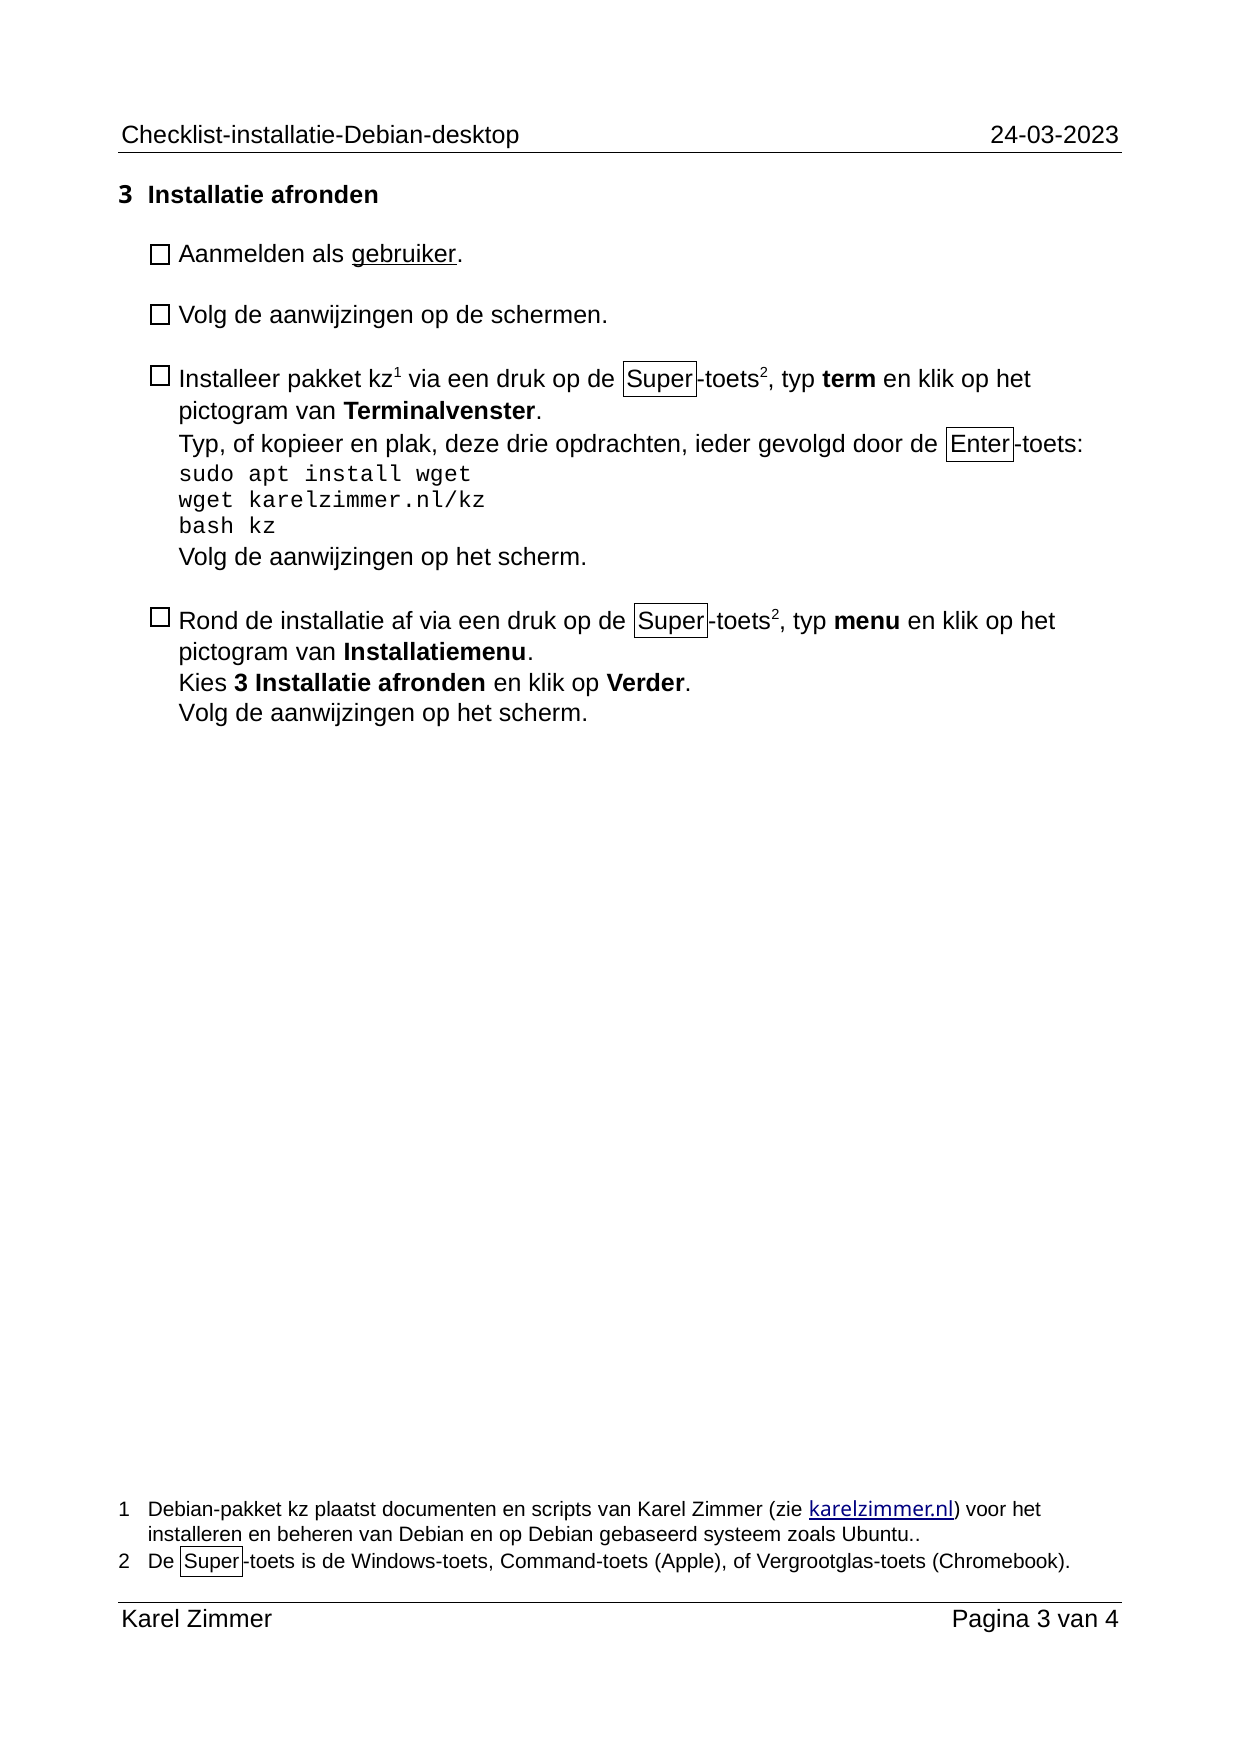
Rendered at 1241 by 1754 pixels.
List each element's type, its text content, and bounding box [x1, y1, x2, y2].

table_cell [141, 269, 177, 300]
table_cell Installeer pakket kz via een druk op de Super-toets, typ term en klik op het pictogram van Terminalvenster. [177, 360, 1121, 426]
table_cell Rond de installatie af via een druk op de Super-toets2, typ menu en klik op het pictogram van Installatiemenu. [177, 602, 1121, 667]
table_cell Volg de aanwijzingen op de schermen. [177, 300, 1121, 330]
table_cell Kies 3 Installatie afronden en klik op Verder. [177, 667, 1121, 698]
table_cell Volg de aanwijzingen op het scherm. [177, 698, 1121, 728]
table_cell [177, 269, 1121, 300]
list Installatie afronden [118, 177, 1122, 211]
table_cell [141, 360, 177, 426]
table_cell [141, 426, 177, 541]
table_cell [141, 541, 177, 572]
table_cell [141, 330, 177, 360]
table_cell Typ, of kopieer en plak, deze drie opdrachten, ieder gevolgd door de Enter-toets: sudo apt install wget wget karelzimmer.nl/kz bash kz [177, 426, 1121, 541]
table_cell [141, 300, 177, 330]
table_cell [141, 602, 177, 667]
table_cell Volg de aanwijzingen op het scherm. [177, 541, 1121, 572]
table_cell [141, 572, 177, 602]
table_cell [177, 330, 1121, 360]
table_header Aanmelden als gebruiker. [177, 239, 1121, 269]
table_cell [141, 667, 177, 698]
table_cell [177, 572, 1121, 602]
table_header [141, 239, 177, 269]
table_cell [141, 698, 177, 728]
